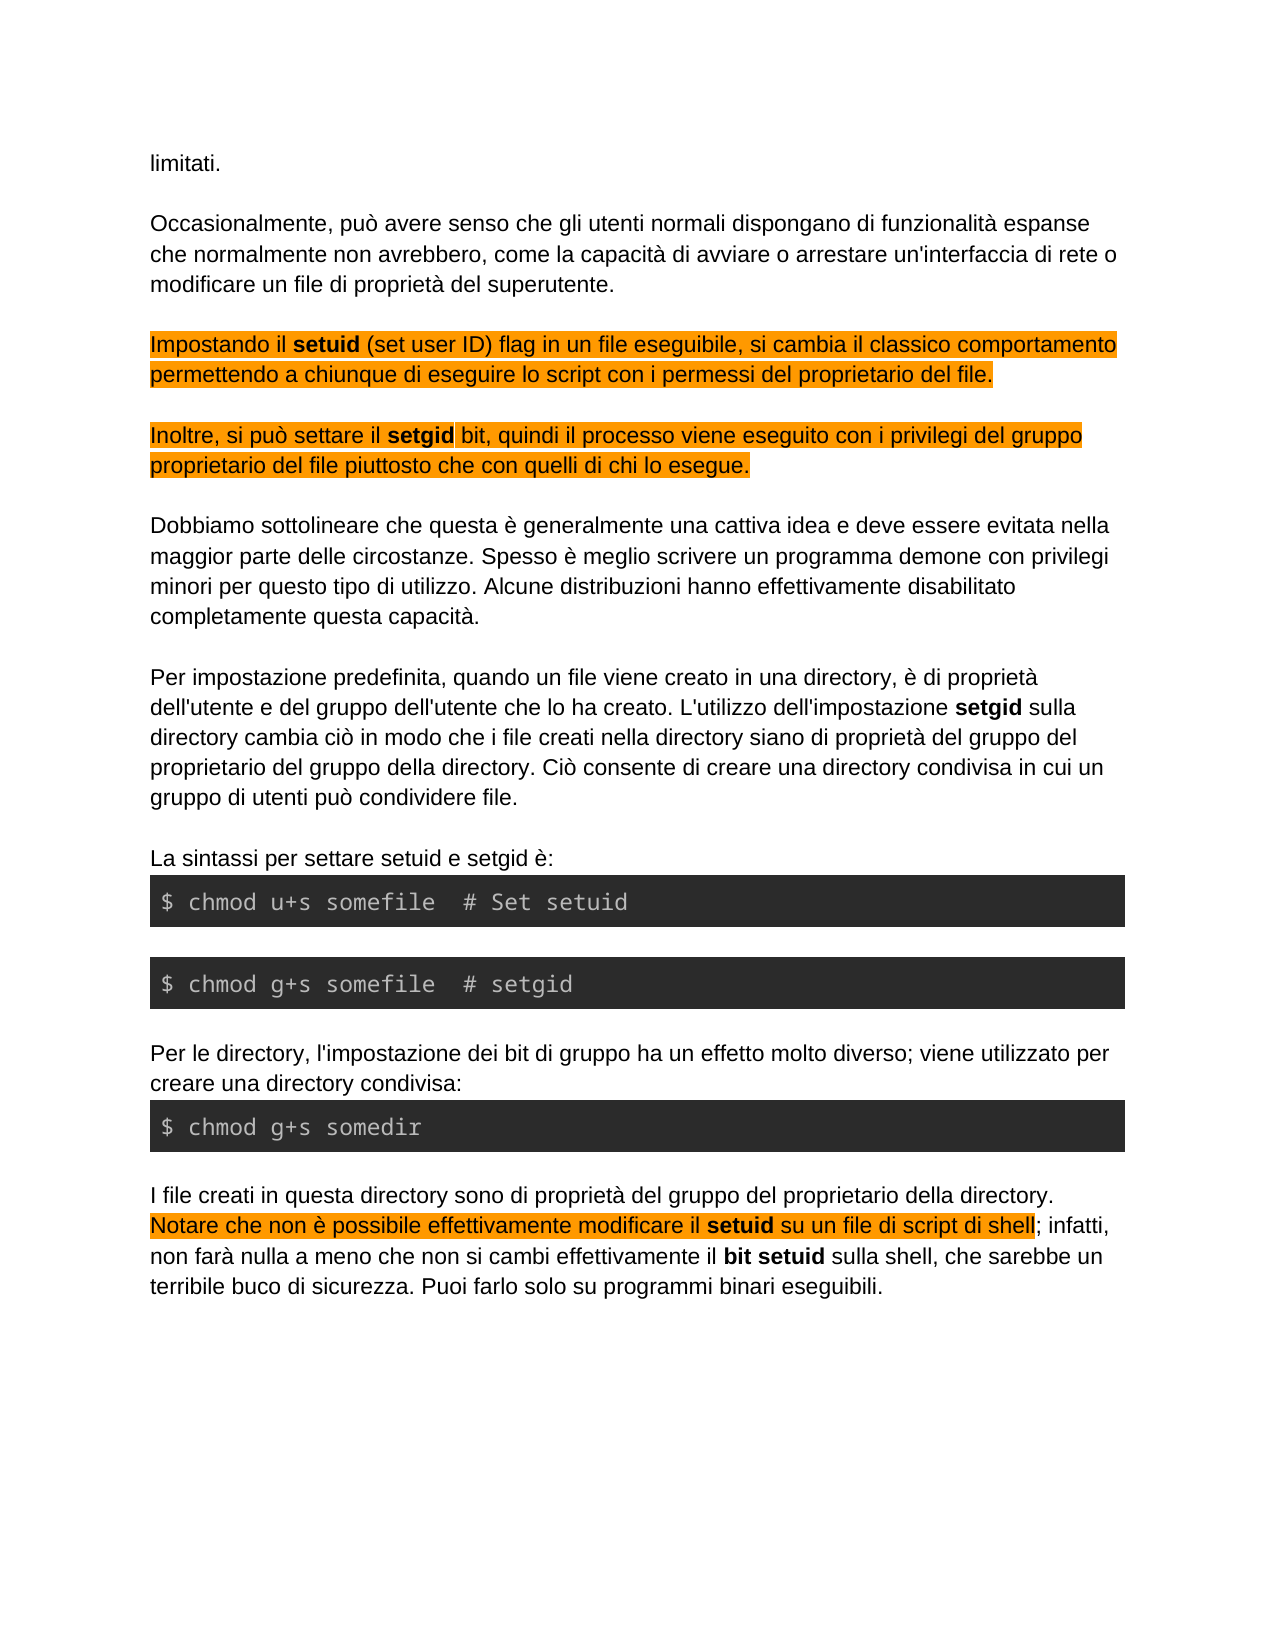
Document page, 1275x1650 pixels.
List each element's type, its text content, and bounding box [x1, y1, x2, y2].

text Occasionalmente, può avere senso che gli utenti normali dispongano di funzionalità espanse che normalmente non avrebbero, come la capacità di avviare o arrestare un'interfaccia di rete o modificare un file di proprietà del superutente. [150, 210, 1125, 297]
text I file creati in questa directory sono di proprietà del gruppo del proprietario della directory. [150, 1182, 1125, 1209]
text Notare che non è possibile effettivamente modificare il setuid su un file di script di shell; infatti, non farà nulla a meno che non si cambi effettivamente il bit setuid sulla shell, che sarebbe un terribile buco di sicurezza. Puoi farlo solo su programmi binari eseguibili. [150, 1212, 1125, 1299]
table_header $ chmod u+s somefile # Set setuid [150, 875, 1125, 927]
text Impostando il setuid (set user ID) flag in un file eseguibile, si cambia il classico comportamento permettendo a chiunque di eseguire lo script con i permessi del proprietario del file. [150, 331, 1125, 388]
table_header $ chmod g+s somedir [150, 1100, 1125, 1152]
text La sintassi per settare setuid e setgid è: [150, 845, 1125, 871]
table_header $ chmod g+s somefile # setgid [150, 957, 1125, 1009]
text limitati. [150, 150, 1125, 176]
text Inoltre, si può settare il setgid bit, quindi il processo viene eseguito con i privilegi del gruppo proprietario del file piuttosto che con quelli di chi lo esegue. [150, 422, 1125, 478]
text Per le directory, l'impostazione dei bit di gruppo ha un effetto molto diverso; viene utilizzato per creare una directory condivisa: [150, 1039, 1125, 1096]
text Per impostazione predefinita, quando un file viene creato in una directory, è di proprietà dell'utente e del gruppo dell'utente che lo ha creato. L'utilizzo dell'impostazione setgid sulla directory cambia ciò in modo che i file creati nella directory siano di proprietà del gruppo del proprietario del gruppo della directory. Ciò consente di creare una directory condivisa in cui un gruppo di utenti può condividere file. [150, 663, 1125, 811]
text Dobbiamo sottolineare che questa è generalmente una cattiva idea e deve essere evitata nella maggior parte delle circostanze. Spesso è meglio scrivere un programma demone con privilegi minori per questo tipo di utilizzo. Alcune distribuzioni hanno effettivamente disabilitato completamente questa capacità. [150, 512, 1125, 629]
